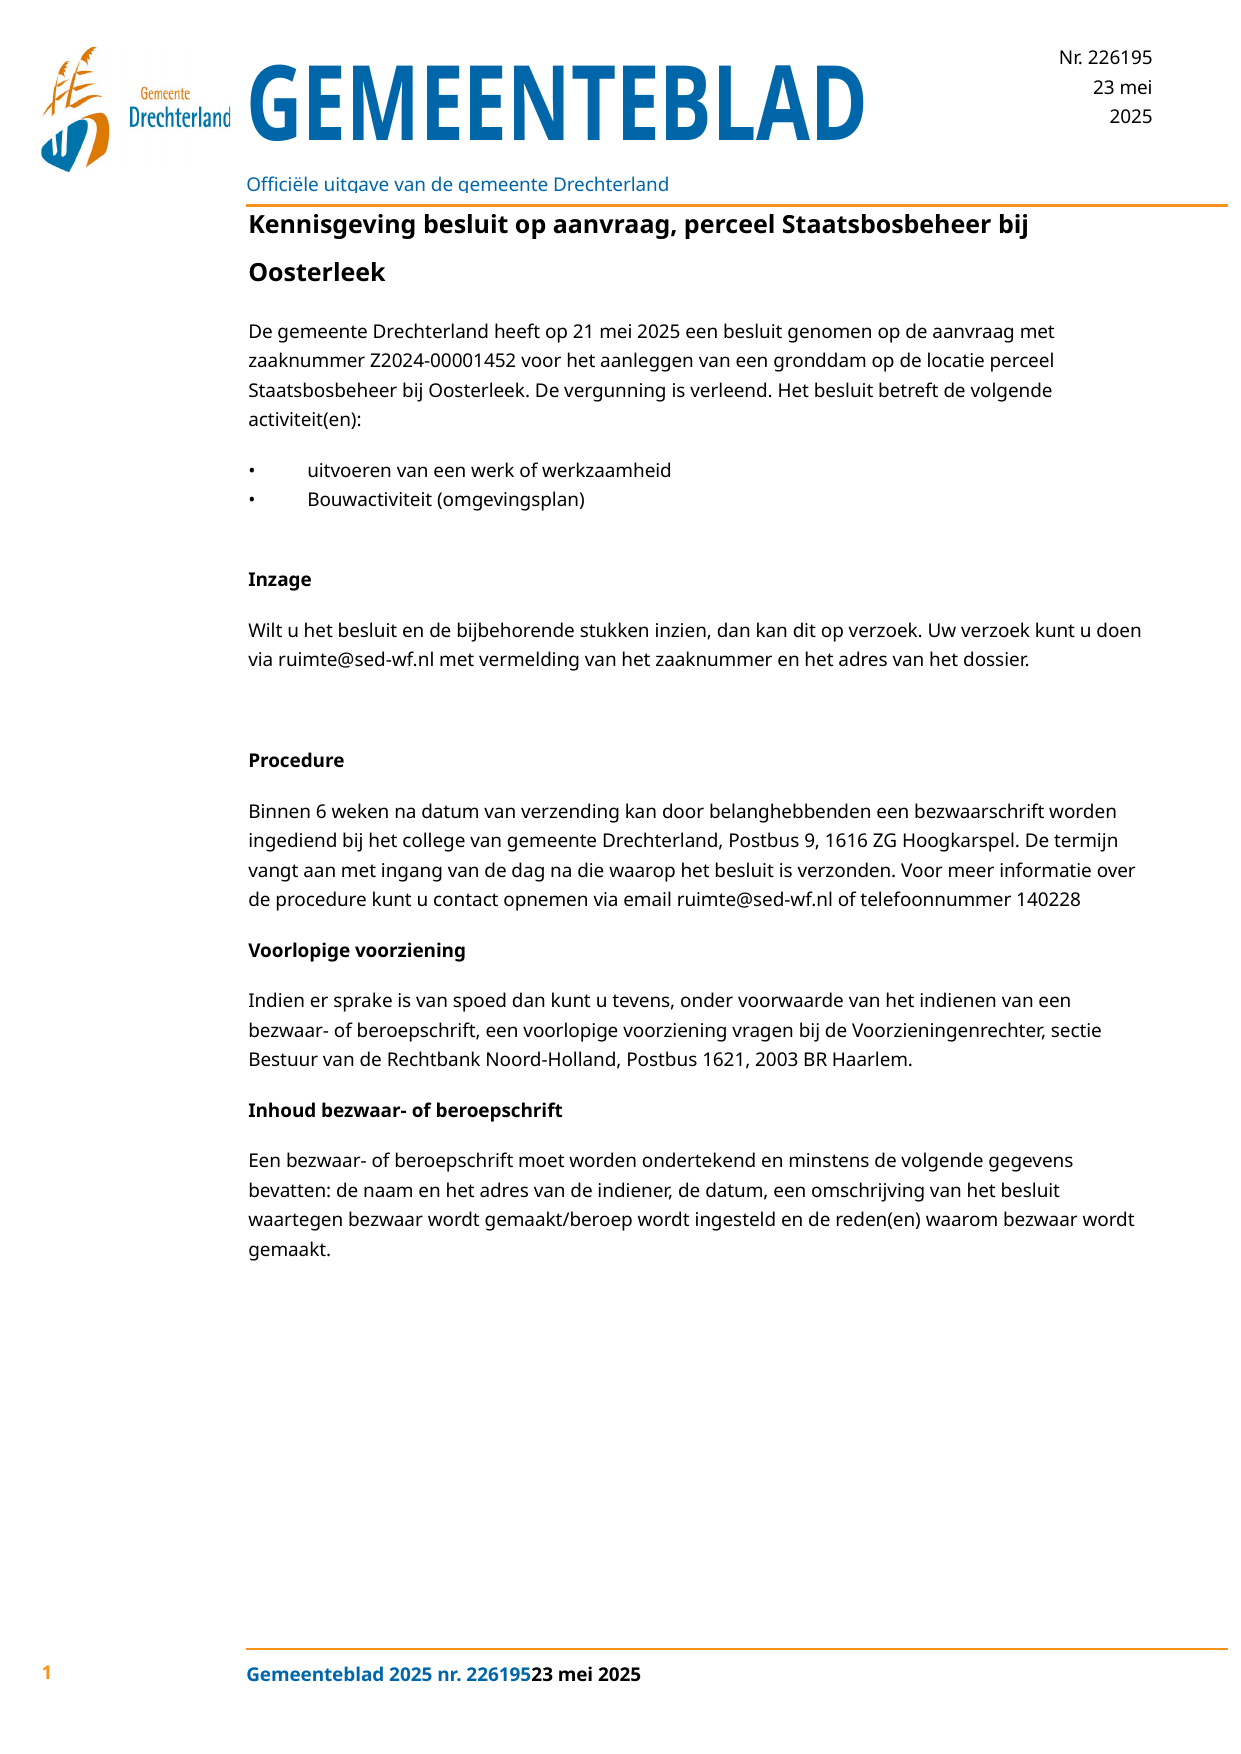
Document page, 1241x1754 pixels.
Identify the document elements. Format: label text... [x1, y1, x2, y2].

text Inzage [248, 567, 1152, 592]
text Kennisgeving besluit op aanvraag, perceel Staatsbosbeheer bij Oosterleek [248, 207, 1152, 288]
list uitvoeren van een werk of werkzaamheid [248, 457, 1152, 483]
picture [41, 47, 231, 172]
text Procedure [248, 747, 1152, 773]
text Indien er sprake is van spoed dan kunt u tevens, onder voorwaarde van het indienen van een bezwaar- of beroepschrift, een voorlopige voorziening vragen bij de Voorzieningenrechter, sectie Bestuur van de Rechtbank Noord-Holland, Postbus 1621, 2003 BR Haarlem. [248, 987, 1152, 1072]
picture [41, 158, 64, 172]
text Wilt u het besluit en de bijbehorende stukken inzien, dan kan dit op verzoek. Uw verzoek kunt u doen via ruimte@sed-wf.nl met vermelding van het zaaknummer en het adres van het dossier. [248, 617, 1152, 672]
picture [226, 115, 231, 124]
list Bouwactiviteit (omgevingsplan) [248, 487, 1152, 512]
text Een bezwaar- of beroepschrift moet worden ondertekend en minstens de volgende gegevens bevatten: de naam en het adres van de indiener, de datum, een omschrijving van het besluit waartegen bezwaar wordt gemaakt/beroep wordt ingesteld en de reden(en) waarom bezwaar wordt gemaakt. [248, 1147, 1152, 1262]
text Binnen 6 weken na datum van verzending kan door belanghebbenden een bezwaarschrift worden ingediend bij het college van gemeente Drechterland, Postbus 9, 1616 ZG Hoogkarspel. De termijn vangt aan met ingang van de dag na die waarop het besluit is verzonden. Voor meer informatie over de procedure kunt u contact opnemen via email ruimte@sed-wf.nl of telefoonnummer 140228 [248, 798, 1152, 912]
text De gemeente Drechterland heeft op 21 mei 2025 een besluit genomen op de aanvraag met zaaknummer Z2024-00001452 voor het aanleggen van een gronddam op de locatie perceel Staatsbosbeheer bij Oosterleek. De vergunning is verleend. Het besluit betreft de volgende activiteit(en): [248, 318, 1152, 432]
text Voorlopige voorziening [248, 937, 1152, 963]
text Inhoud bezwaar- of beroepschrift [248, 1097, 1152, 1123]
